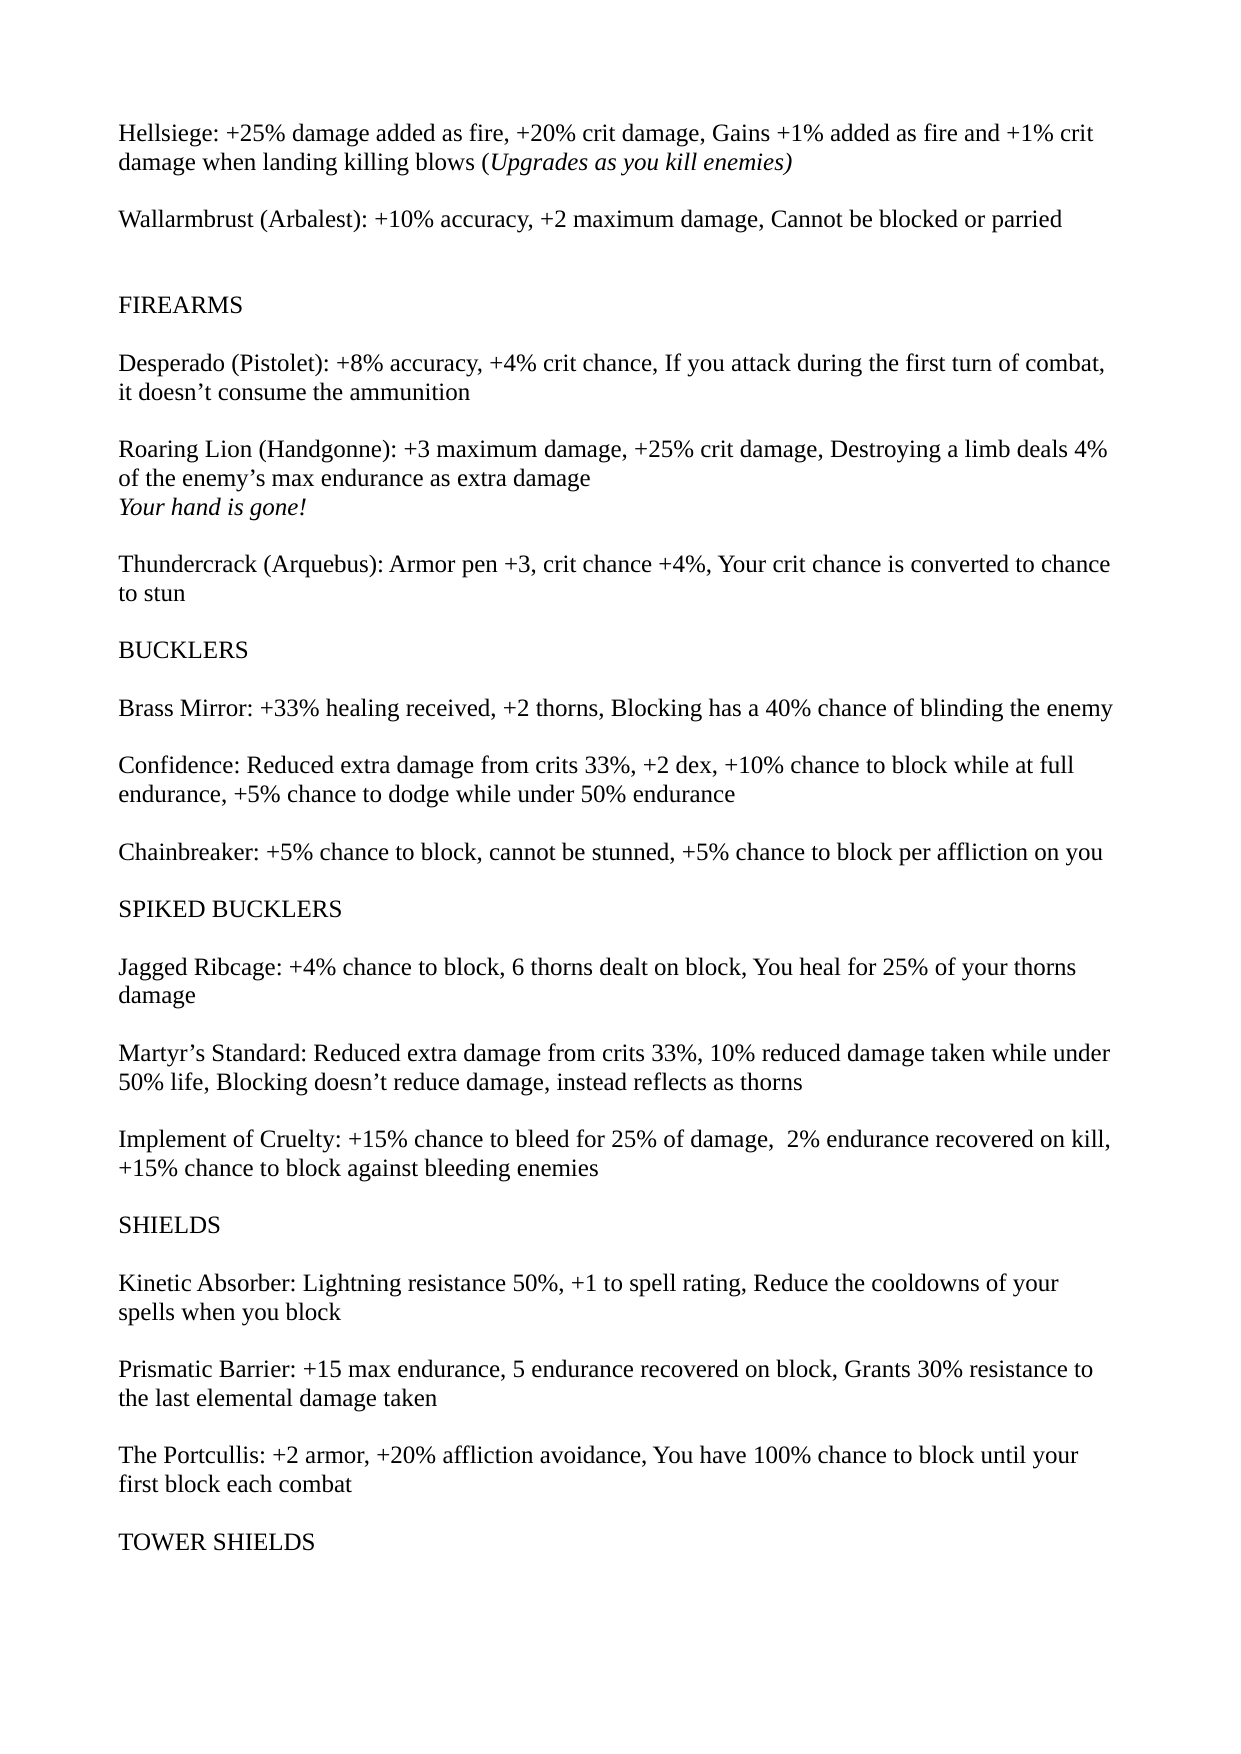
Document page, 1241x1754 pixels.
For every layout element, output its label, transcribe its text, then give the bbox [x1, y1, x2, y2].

text Wallarmbrust (Arbalest): +10% accuracy, +2 maximum damage, Cannot be blocked or parried [118, 204, 1122, 233]
text The Portcullis: +2 armor, +20% affliction avoidance, You have 100% chance to block until your first block each combat [118, 1441, 1122, 1498]
text SHIELDS [118, 1182, 1122, 1268]
text Implement of Cruelty: +15% chance to bleed for 25% of damage, 2% endurance recovered on kill, +15% chance to block against bleeding enemies [118, 1124, 1122, 1182]
text Thundercrack (Arquebus): Armor pen +3, crit chance +4%, Your crit chance is converted to chance to stun [118, 549, 1122, 636]
text Brass Mirror: +33% healing received, +2 thorns, Blocking has a 40% chance of blinding the enemy [118, 693, 1122, 722]
text Roaring Lion (Handgonne): +3 maximum damage, +25% crit damage, Destroying a limb deals 4% of the enemy’s max endurance as extra damage Your hand is gone! [118, 434, 1122, 521]
text SPIKED BUCKLERS [118, 866, 1122, 952]
text Prismatic Barrier: +15 max endurance, 5 endurance recovered on block, Grants 30% resistance to the last elemental damage taken [118, 1354, 1122, 1412]
text Confidence: Reduced extra damage from crits 33%, +2 dex, +10% chance to block while at full endurance, +5% chance to dodge while under 50% endurance [118, 751, 1122, 808]
text Desperado (Pistolet): +8% accuracy, +4% crit chance, If you attack during the first turn of combat, it doesn’t consume the ammunition [118, 348, 1122, 406]
text Chainbreaker: +5% chance to block, cannot be stunned, +5% chance to block per affliction on you [118, 837, 1122, 866]
text Hellsiege: +25% damage added as fire, +20% crit damage, Gains +1% added as fire and +1% crit damage when landing killing blows (Upgrades as you kill enemies) [118, 118, 1122, 176]
text BUCKLERS [118, 636, 1122, 693]
text Kinetic Absorber: Lightning resistance 50%, +1 to spell rating, Reduce the cooldowns of your spells when you block [118, 1268, 1122, 1326]
text Jagged Ribcage: +4% chance to block, 6 thorns dealt on block, You heal for 25% of your thorns damage [118, 952, 1122, 1009]
text Martyr’s Standard: Reduced extra damage from crits 33%, 10% reduced damage taken while under 50% life, Blocking doesn’t reduce damage, instead reflects as thorns [118, 1038, 1122, 1096]
text TOWER SHIELDS [118, 1498, 1122, 1556]
text FIREARMS [118, 262, 1122, 348]
